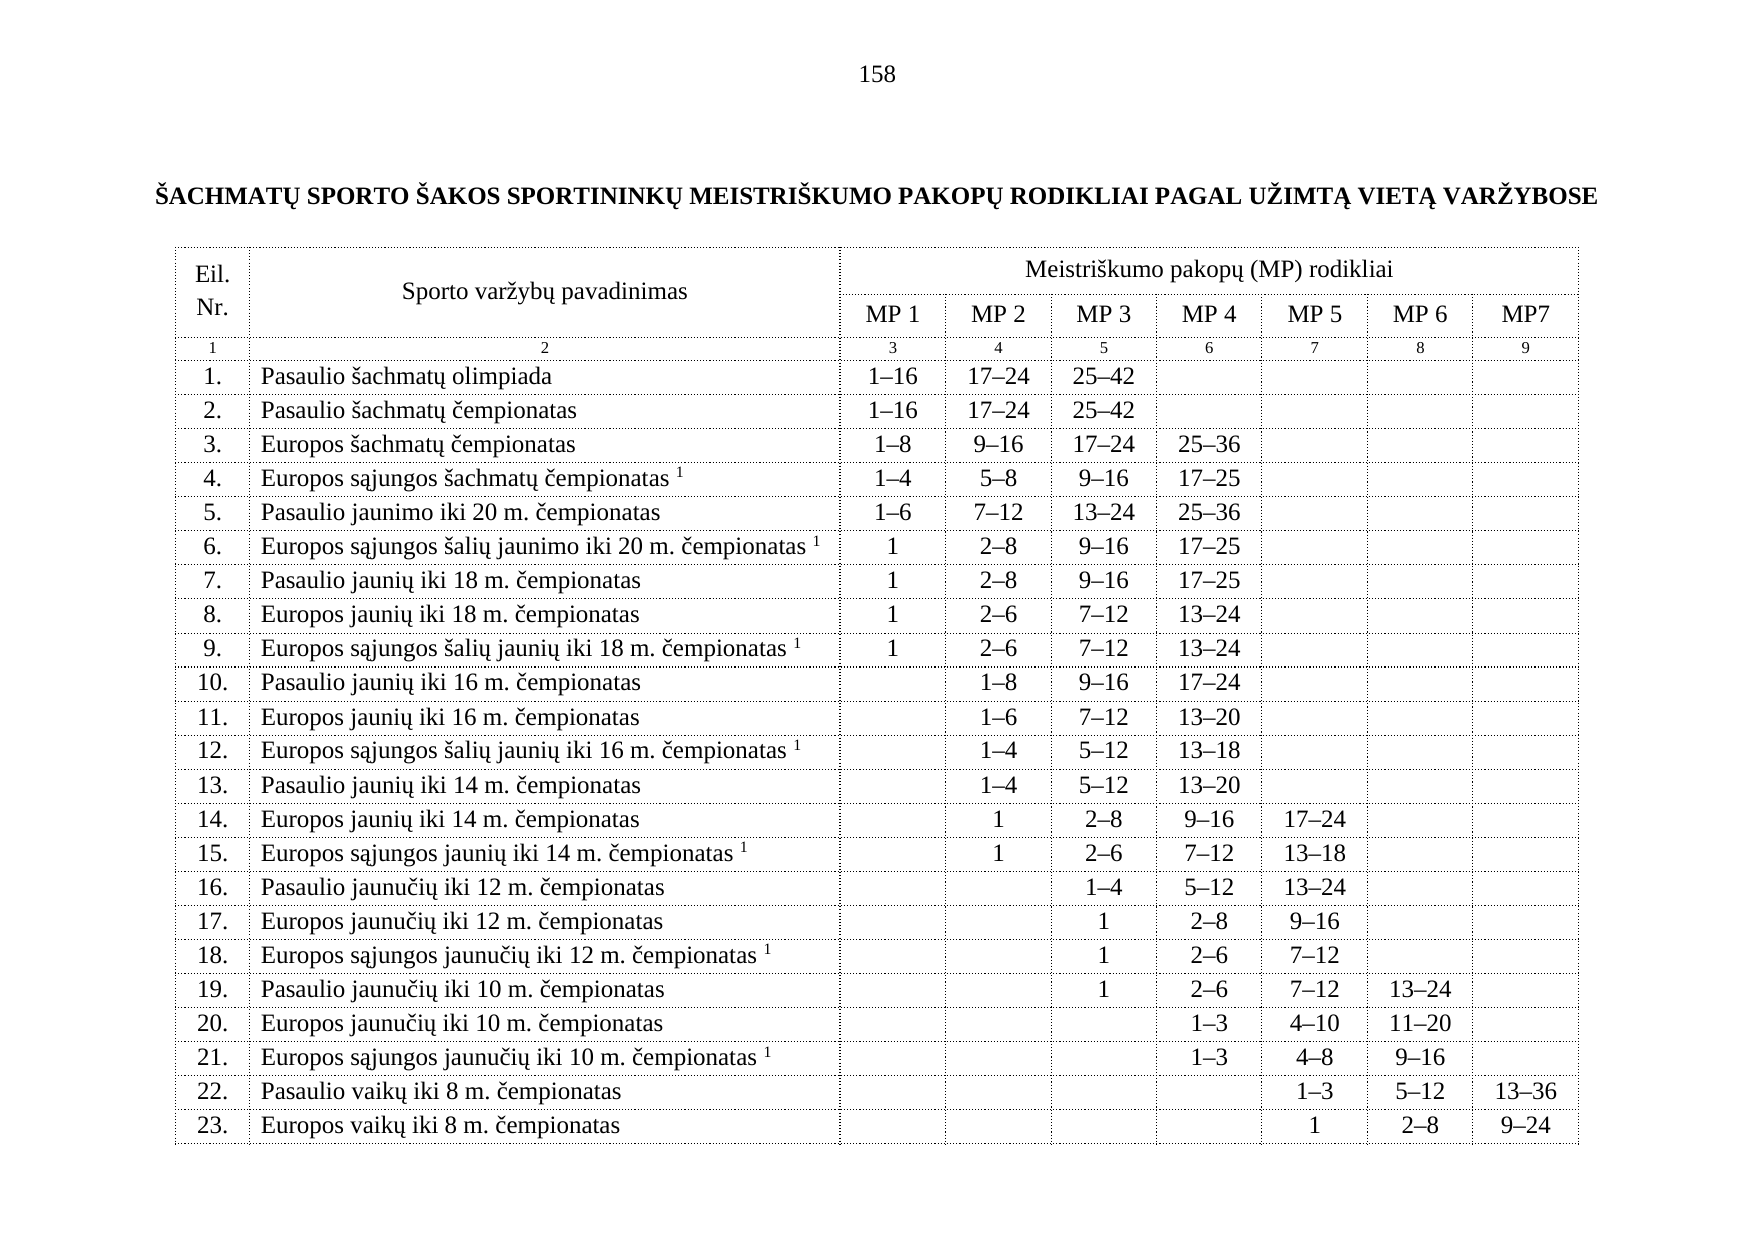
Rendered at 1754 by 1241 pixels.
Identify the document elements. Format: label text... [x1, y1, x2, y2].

table_cell 13–36 [1473, 1075, 1578, 1109]
table_cell 16. [176, 871, 249, 905]
table_cell [840, 769, 945, 803]
table_cell 1–16 [840, 360, 945, 394]
table_cell [1473, 973, 1578, 1007]
table_cell 1 [1051, 973, 1156, 1007]
table_cell 17–24 [945, 360, 1051, 394]
table_cell 1–4 [945, 769, 1051, 803]
table_cell [840, 1075, 945, 1109]
table_cell 9–16 [1156, 803, 1262, 837]
table_cell Europos jaunučių iki 10 m. čempionatas [249, 1007, 840, 1041]
table_cell 8 [1367, 337, 1473, 360]
table_cell [1262, 701, 1367, 734]
table_cell 17. [176, 905, 249, 939]
table_cell 15. [176, 837, 249, 871]
table_cell Pasaulio jaunių iki 18 m. čempionatas [249, 564, 840, 598]
table_cell [1367, 803, 1473, 837]
table_cell 17–25 [1156, 462, 1262, 496]
table_cell Pasaulio šachmatų olimpiada [249, 360, 840, 394]
table_cell [1367, 735, 1473, 769]
table_cell [1473, 1041, 1578, 1075]
table_cell 7–12 [1051, 633, 1156, 666]
table_cell [1367, 496, 1473, 530]
table_cell 13–20 [1156, 769, 1262, 803]
table_cell 5–12 [1156, 871, 1262, 905]
table_cell [1473, 496, 1578, 530]
table_cell Pasaulio šachmatų čempionatas [249, 394, 840, 428]
table_cell 9–16 [1051, 530, 1156, 564]
table_cell [945, 1041, 1051, 1075]
table_cell [1262, 394, 1367, 428]
table_cell 2 [249, 337, 840, 360]
table_cell [1367, 871, 1473, 905]
table_cell Europos sąjungos šalių jaunių iki 18 m. čempionatas 1 [249, 633, 840, 666]
table_cell 7–12 [1262, 973, 1367, 1007]
table_cell 5–12 [1367, 1075, 1473, 1109]
table_cell 2–8 [945, 564, 1051, 598]
table_cell [945, 1075, 1051, 1109]
table_cell 2. [176, 394, 249, 428]
table_cell [1262, 530, 1367, 564]
table_cell [1473, 871, 1578, 905]
table_cell MP 5 [1262, 294, 1367, 337]
table_cell 18. [176, 939, 249, 973]
table_cell [1262, 598, 1367, 632]
table_cell 2–8 [1367, 1109, 1473, 1143]
table_cell 13–24 [1262, 871, 1367, 905]
table_cell Europos jaunių iki 14 m. čempionatas [249, 803, 840, 837]
table_cell [840, 1007, 945, 1041]
table_cell [1367, 837, 1473, 871]
table_cell [840, 803, 945, 837]
table_cell Pasaulio vaikų iki 8 m. čempionatas [249, 1075, 840, 1109]
table_cell [1367, 428, 1473, 462]
table_cell 7. [176, 564, 249, 598]
table_cell 7 [1262, 337, 1367, 360]
table_cell [945, 1007, 1051, 1041]
table_cell 7–12 [1051, 701, 1156, 734]
table_cell [1051, 1007, 1156, 1041]
table_cell 1 [840, 530, 945, 564]
table_cell [945, 973, 1051, 1007]
table_cell [1367, 769, 1473, 803]
table_cell 2–8 [945, 530, 1051, 564]
table_cell 5 [1051, 337, 1156, 360]
table_cell MP 6 [1367, 294, 1473, 337]
table_cell 25–42 [1051, 360, 1156, 394]
table_cell 9–24 [1473, 1109, 1578, 1143]
table_cell 25–36 [1156, 496, 1262, 530]
table_cell 13–24 [1156, 598, 1262, 632]
table_cell 17–24 [1262, 803, 1367, 837]
table_cell [1473, 735, 1578, 769]
table_cell 25–42 [1051, 394, 1156, 428]
table_cell [1473, 803, 1578, 837]
table_cell 13. [176, 769, 249, 803]
table_cell 5–12 [1051, 735, 1156, 769]
table_cell 13–24 [1051, 496, 1156, 530]
table_cell 1–3 [1156, 1041, 1262, 1075]
table_cell [945, 1109, 1051, 1143]
table_cell [1367, 666, 1473, 701]
table_cell Europos vaikų iki 8 m. čempionatas [249, 1109, 840, 1143]
table_cell Europos jaunučių iki 12 m. čempionatas [249, 905, 840, 939]
table_cell [1051, 1109, 1156, 1143]
table_cell 10. [176, 666, 249, 701]
table_cell [1473, 633, 1578, 666]
table_cell [1473, 939, 1578, 973]
table_cell [1473, 564, 1578, 598]
table_header Sporto varžybų pavadinimas [249, 247, 840, 337]
table_cell [1051, 1075, 1156, 1109]
table_cell 2–6 [1156, 939, 1262, 973]
table_cell [1367, 633, 1473, 666]
table_cell [1156, 394, 1262, 428]
table_header Meistriškumo pakopų (MP) rodikliai [840, 247, 1578, 294]
table_cell 7–12 [1156, 837, 1262, 871]
table_cell [840, 701, 945, 734]
table_cell 9–16 [1262, 905, 1367, 939]
table_cell [840, 871, 945, 905]
table_cell Pasaulio jaunučių iki 10 m. čempionatas [249, 973, 840, 1007]
table_cell Europos šachmatų čempionatas [249, 428, 840, 462]
table_cell 17–24 [1051, 428, 1156, 462]
table_cell Europos sąjungos šachmatų čempionatas 1 [249, 462, 840, 496]
table_cell [1156, 1109, 1262, 1143]
table_cell [1473, 462, 1578, 496]
table_cell 7–12 [1262, 939, 1367, 973]
table_cell [1473, 837, 1578, 871]
table_cell [1262, 564, 1367, 598]
table_cell [1156, 360, 1262, 394]
table_cell 9 [1473, 337, 1578, 360]
table_cell 1–4 [1051, 871, 1156, 905]
table_cell 9–16 [1051, 666, 1156, 701]
table_cell [1262, 633, 1367, 666]
table_cell [1473, 701, 1578, 734]
table_cell [1262, 360, 1367, 394]
table_cell Pasaulio jaunių iki 14 m. čempionatas [249, 769, 840, 803]
table_cell [1473, 666, 1578, 701]
table_cell 13–24 [1156, 633, 1262, 666]
table_cell 9–16 [1051, 462, 1156, 496]
table_cell Europos jaunių iki 18 m. čempionatas [249, 598, 840, 632]
table_cell 1–16 [840, 394, 945, 428]
table_cell Europos jaunių iki 16 m. čempionatas [249, 701, 840, 734]
table_cell [840, 939, 945, 973]
table_cell 5. [176, 496, 249, 530]
table_cell 7–12 [1051, 598, 1156, 632]
table_cell [1367, 530, 1473, 564]
table_cell Europos sąjungos jaunučių iki 12 m. čempionatas 1 [249, 939, 840, 973]
table_cell [1262, 428, 1367, 462]
table_cell [1367, 360, 1473, 394]
text ŠACHMATŲ SPORTO ŠAKOS SPORTININKŲ MEISTRIŠKUMO PAKOPŲ RODIKLIAI PAGAL UŽIMTĄ VIETĄ VARŽYBOSE [118, 181, 1636, 209]
table_cell [840, 973, 945, 1007]
table_cell 1–4 [840, 462, 945, 496]
table_cell 13–18 [1262, 837, 1367, 871]
table_cell MP 2 [945, 294, 1051, 337]
table_cell Europos sąjungos jaunių iki 14 m. čempionatas 1 [249, 837, 840, 871]
table_cell MP7 [1473, 294, 1578, 337]
table_cell MP 1 [840, 294, 945, 337]
table_cell MP 4 [1156, 294, 1262, 337]
table_cell 20. [176, 1007, 249, 1041]
table_cell 12. [176, 735, 249, 769]
table_cell [945, 905, 1051, 939]
table_cell 2–8 [1156, 905, 1262, 939]
table_cell [945, 871, 1051, 905]
table_cell [1262, 462, 1367, 496]
table_cell [1473, 428, 1578, 462]
table_cell 1–6 [945, 701, 1051, 734]
table_cell [840, 735, 945, 769]
table_cell 2–8 [1051, 803, 1156, 837]
table_cell Pasaulio jaunių iki 16 m. čempionatas [249, 666, 840, 701]
table_cell [1156, 1075, 1262, 1109]
table_cell 19. [176, 973, 249, 1007]
table_cell Europos sąjungos jaunučių iki 10 m. čempionatas 1 [249, 1041, 840, 1075]
table_cell Europos sąjungos šalių jaunimo iki 20 m. čempionatas 1 [249, 530, 840, 564]
table_cell 17–24 [1156, 666, 1262, 701]
table_cell 1 [840, 633, 945, 666]
table_cell [1262, 735, 1367, 769]
table_cell 17–24 [945, 394, 1051, 428]
table_cell [1473, 360, 1578, 394]
table_cell 22. [176, 1075, 249, 1109]
table_cell 2–6 [1156, 973, 1262, 1007]
table_cell 23. [176, 1109, 249, 1143]
table_cell 3. [176, 428, 249, 462]
table_cell 9–16 [1051, 564, 1156, 598]
table_cell 8. [176, 598, 249, 632]
table_cell 21. [176, 1041, 249, 1075]
table_cell 1 [945, 803, 1051, 837]
table_cell [1367, 701, 1473, 734]
table_cell [1367, 462, 1473, 496]
table_cell 2–6 [1051, 837, 1156, 871]
table_cell [1051, 1041, 1156, 1075]
table_cell [1262, 666, 1367, 701]
table_cell 1 [840, 564, 945, 598]
table_cell 11–20 [1367, 1007, 1473, 1041]
table_cell 9. [176, 633, 249, 666]
table_cell [840, 666, 945, 701]
table_cell [1473, 598, 1578, 632]
table_cell 1–3 [1262, 1075, 1367, 1109]
table_cell [945, 939, 1051, 973]
table_cell 25–36 [1156, 428, 1262, 462]
table_cell 1–4 [945, 735, 1051, 769]
table_cell [1367, 564, 1473, 598]
table_cell [1262, 496, 1367, 530]
table_cell 14. [176, 803, 249, 837]
table_cell [1367, 598, 1473, 632]
table_cell [840, 1041, 945, 1075]
table_cell 1 [1262, 1109, 1367, 1143]
table_cell [840, 1109, 945, 1143]
table_cell [1473, 905, 1578, 939]
table_cell 1–8 [945, 666, 1051, 701]
table_cell [840, 837, 945, 871]
table_cell 4–10 [1262, 1007, 1367, 1041]
table_cell [840, 905, 945, 939]
table_cell 1–8 [840, 428, 945, 462]
table_cell 9–16 [945, 428, 1051, 462]
table_cell 17–25 [1156, 530, 1262, 564]
table_cell 1. [176, 360, 249, 394]
table_cell 6. [176, 530, 249, 564]
table_cell [1367, 394, 1473, 428]
table_cell 6 [1156, 337, 1262, 360]
table_cell 5–12 [1051, 769, 1156, 803]
table_cell Pasaulio jaunučių iki 12 m. čempionatas [249, 871, 840, 905]
table_cell 3 [840, 337, 945, 360]
table_cell 11. [176, 701, 249, 734]
table_cell 7–12 [945, 496, 1051, 530]
table_cell [1473, 530, 1578, 564]
table_cell [1367, 939, 1473, 973]
table_cell Europos sąjungos šalių jaunių iki 16 m. čempionatas 1 [249, 735, 840, 769]
table_cell 13–18 [1156, 735, 1262, 769]
table_cell 2–6 [945, 598, 1051, 632]
table_cell Pasaulio jaunimo iki 20 m. čempionatas [249, 496, 840, 530]
table_cell 5–8 [945, 462, 1051, 496]
table_header Eil. Nr. [176, 247, 249, 337]
table_cell MP 3 [1051, 294, 1156, 337]
table_cell [1262, 769, 1367, 803]
table_cell 1 [1051, 939, 1156, 973]
table_cell 4 [945, 337, 1051, 360]
table_cell 1 [840, 598, 945, 632]
table_cell 17–25 [1156, 564, 1262, 598]
table_cell 4–8 [1262, 1041, 1367, 1075]
table_cell 13–20 [1156, 701, 1262, 734]
table_cell 1 [176, 337, 249, 360]
table_cell 9–16 [1367, 1041, 1473, 1075]
table_cell 1 [945, 837, 1051, 871]
table_cell 1–3 [1156, 1007, 1262, 1041]
table_cell [1473, 394, 1578, 428]
table_cell 2–6 [945, 633, 1051, 666]
table_cell 4. [176, 462, 249, 496]
table_cell [1473, 1007, 1578, 1041]
table_cell 1–6 [840, 496, 945, 530]
table_cell 1 [1051, 905, 1156, 939]
table_cell [1473, 769, 1578, 803]
table_cell 13–24 [1367, 973, 1473, 1007]
table_cell [1367, 905, 1473, 939]
